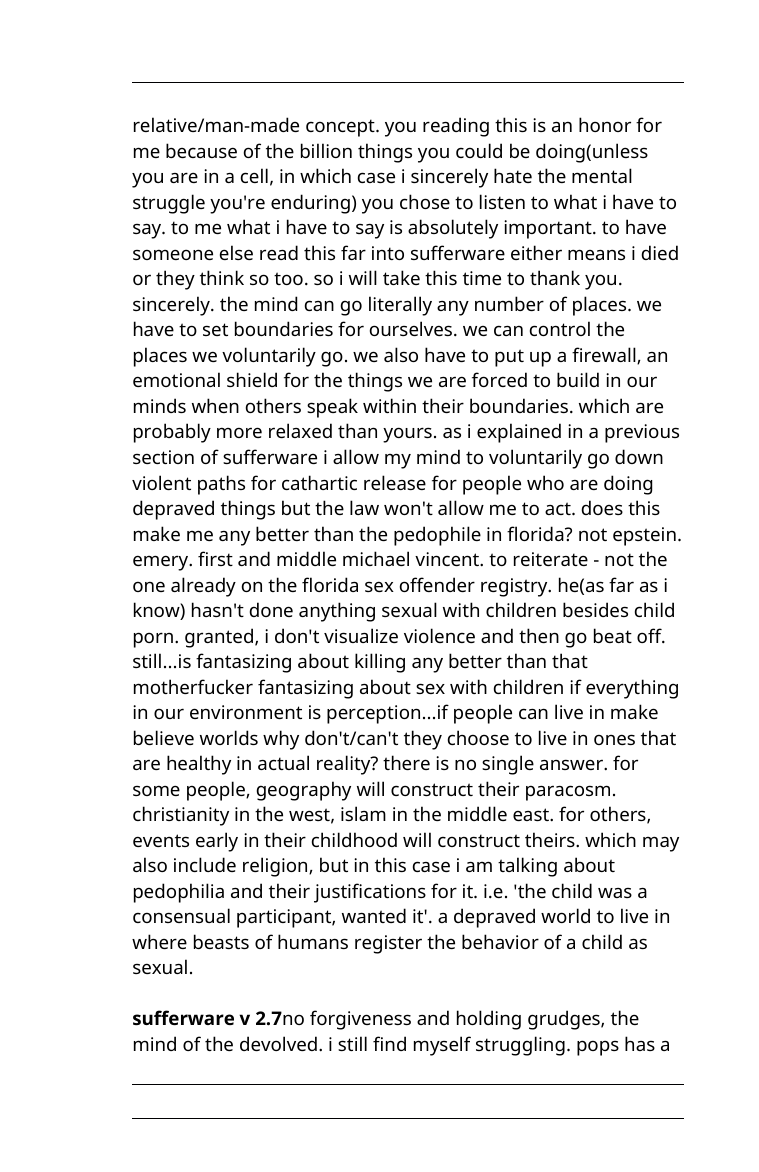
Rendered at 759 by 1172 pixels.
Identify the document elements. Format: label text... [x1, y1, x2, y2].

text relative/man-made concept. you reading this is an honor for me because of the billion things you could be doing(unless you are in a cell, in which case i sincerely hate the mental struggle you're enduring) you chose to listen to what i have to say. to me what i have to say is absolutely important. to have someone else read this far into sufferware either means i died or they think so too. so i will take this time to thank you. sincerely. the mind can go literally any number of places. we have to set boundaries for ourselves. we can control the places we voluntarily go. we also have to put up a firewall, an emotional shield for the things we are forced to build in our minds when others speak within their boundaries. which are probably more relaxed than yours. as i explained in a previous section of sufferware i allow my mind to voluntarily go down violent paths for cathartic release for people who are doing depraved things but the law won't allow me to act. does this make me any better than the pedophile in florida? not epstein. emery. first and middle michael vincent. to reiterate - not the one already on the florida sex offender registry. he(as far as i know) hasn't done anything sexual with children besides child porn. granted, i don't visualize violence and then go beat off. still...is fantasizing about killing any better than that motherfucker fantasizing about sex with children if everything in our environment is perception...if people can live in make believe worlds why don't/can't they choose to live in ones that are healthy in actual reality? there is no single answer. for some people, geography will construct their paracosm. christianity in the west, islam in the middle east. for others, events early in their childhood will construct theirs. which may also include religion, but in this case i am talking about pedophilia and their justifications for it. i.e. 'the child was a consensual participant, wanted it'. a depraved world to live in where beasts of humans register the behavior of a child as sexual. sufferware v 2.7no forgiveness and holding grudges, the mind of the devolved. i still find myself struggling. pops has a [132, 112, 684, 1057]
